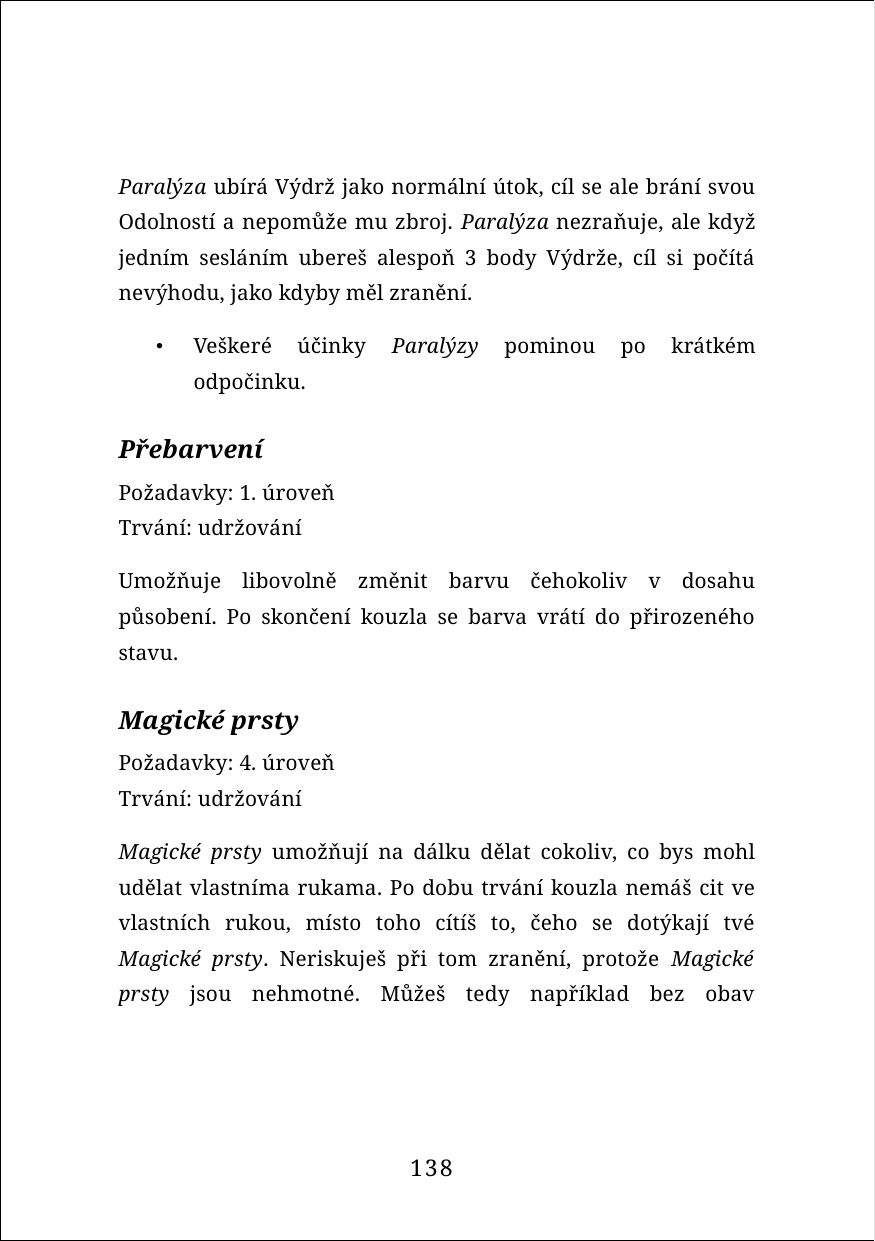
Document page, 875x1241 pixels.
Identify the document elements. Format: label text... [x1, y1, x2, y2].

text Umožňuje libovolně změnit barvu čehokoliv v dosahu působení. Po skončení kouzla se barva vrátí do přirozeného stavu. [118, 567, 756, 666]
text Požadavky: 1. úroveň Trvání: udržování [118, 478, 756, 542]
text Magické prsty umožňují na dálku dělat cokoliv, co bys mohl udělat vlastníma rukama. Po dobu trvání kouzla nemáš cit ve vlastních rukou, místo toho cítíš to, čeho se dotýkají tvé Magické prsty. Neriskuješ při tom zranění, protože Magické prsty jsou nehmotné. Můžeš tedy například bez obav [118, 837, 756, 1008]
subtitle Magické prsty [118, 703, 756, 737]
list Veškeré účinky Paralýzy pominou po krátkém odpočinku. [156, 332, 756, 396]
subtitle Přebarvení [118, 432, 756, 466]
text Paralýza ubírá Výdrž jako normální útok, cíl se ale brání svou Odolností a nepomůže mu zbroj. Paralýza nezraňuje, ale když jedním sesláním ubereš alespoň 3 body Výdrže, cíl si počítá nevýhodu, jako kdyby měl zranění. [118, 172, 756, 307]
text Požadavky: 4. úroveň Trvání: udržování [118, 748, 756, 812]
